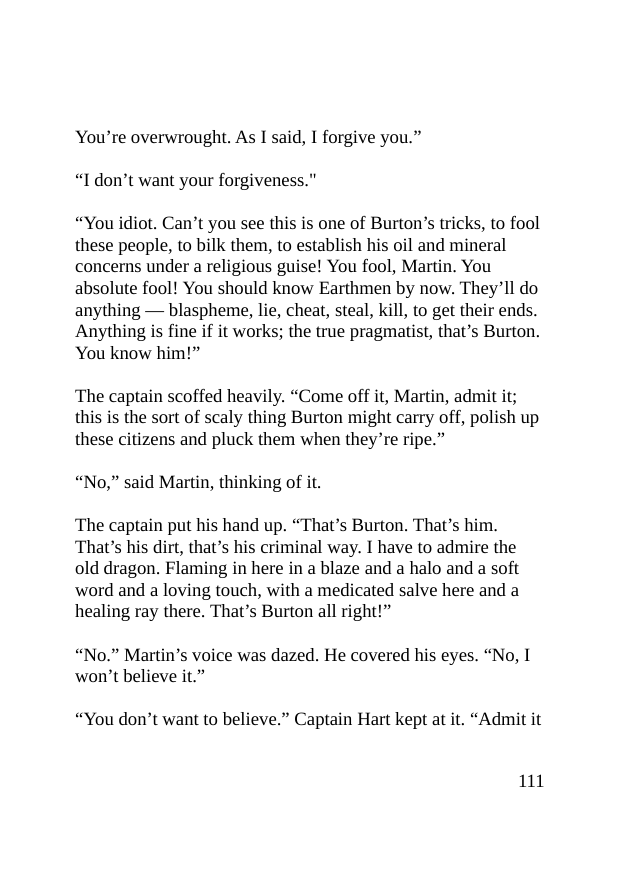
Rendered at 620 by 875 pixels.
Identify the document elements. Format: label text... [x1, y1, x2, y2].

text You’re overwrought. As I said, I forgive you.” “I don’t want your forgiveness." “You idiot. Can’t you see this is one of Burton’s tricks, to fool these people, to bilk them, to establish his oil and mineral concerns under a religious guise! You fool, Martin. You absolute fool! You should know Earthmen by now. They’ll do anything — blaspheme, lie, cheat, steal, kill, to get their ends. Anything is fine if it works; the true pragmatist, that’s Burton. You know him!” The captain scoffed heavily. “Come off it, Martin, admit it; this is the sort of scaly thing Burton might carry off, polish up these citizens and pluck them when they’re ripe.” “No,” said Martin, thinking of it. The captain put his hand up. “That’s Burton. That’s him. That’s his dirt, that’s his criminal way. I have to admire the old dragon. Flaming in here in a blaze and a halo and a soft word and a loving touch, with a medicated salve here and a healing ray there. That’s Burton all right!” “No.” Martin’s voice was dazed. He covered his eyes. “No, I won’t believe it.” “You don’t want to believe.” Captain Hart kept at it. “Admit it [75, 126, 544, 730]
